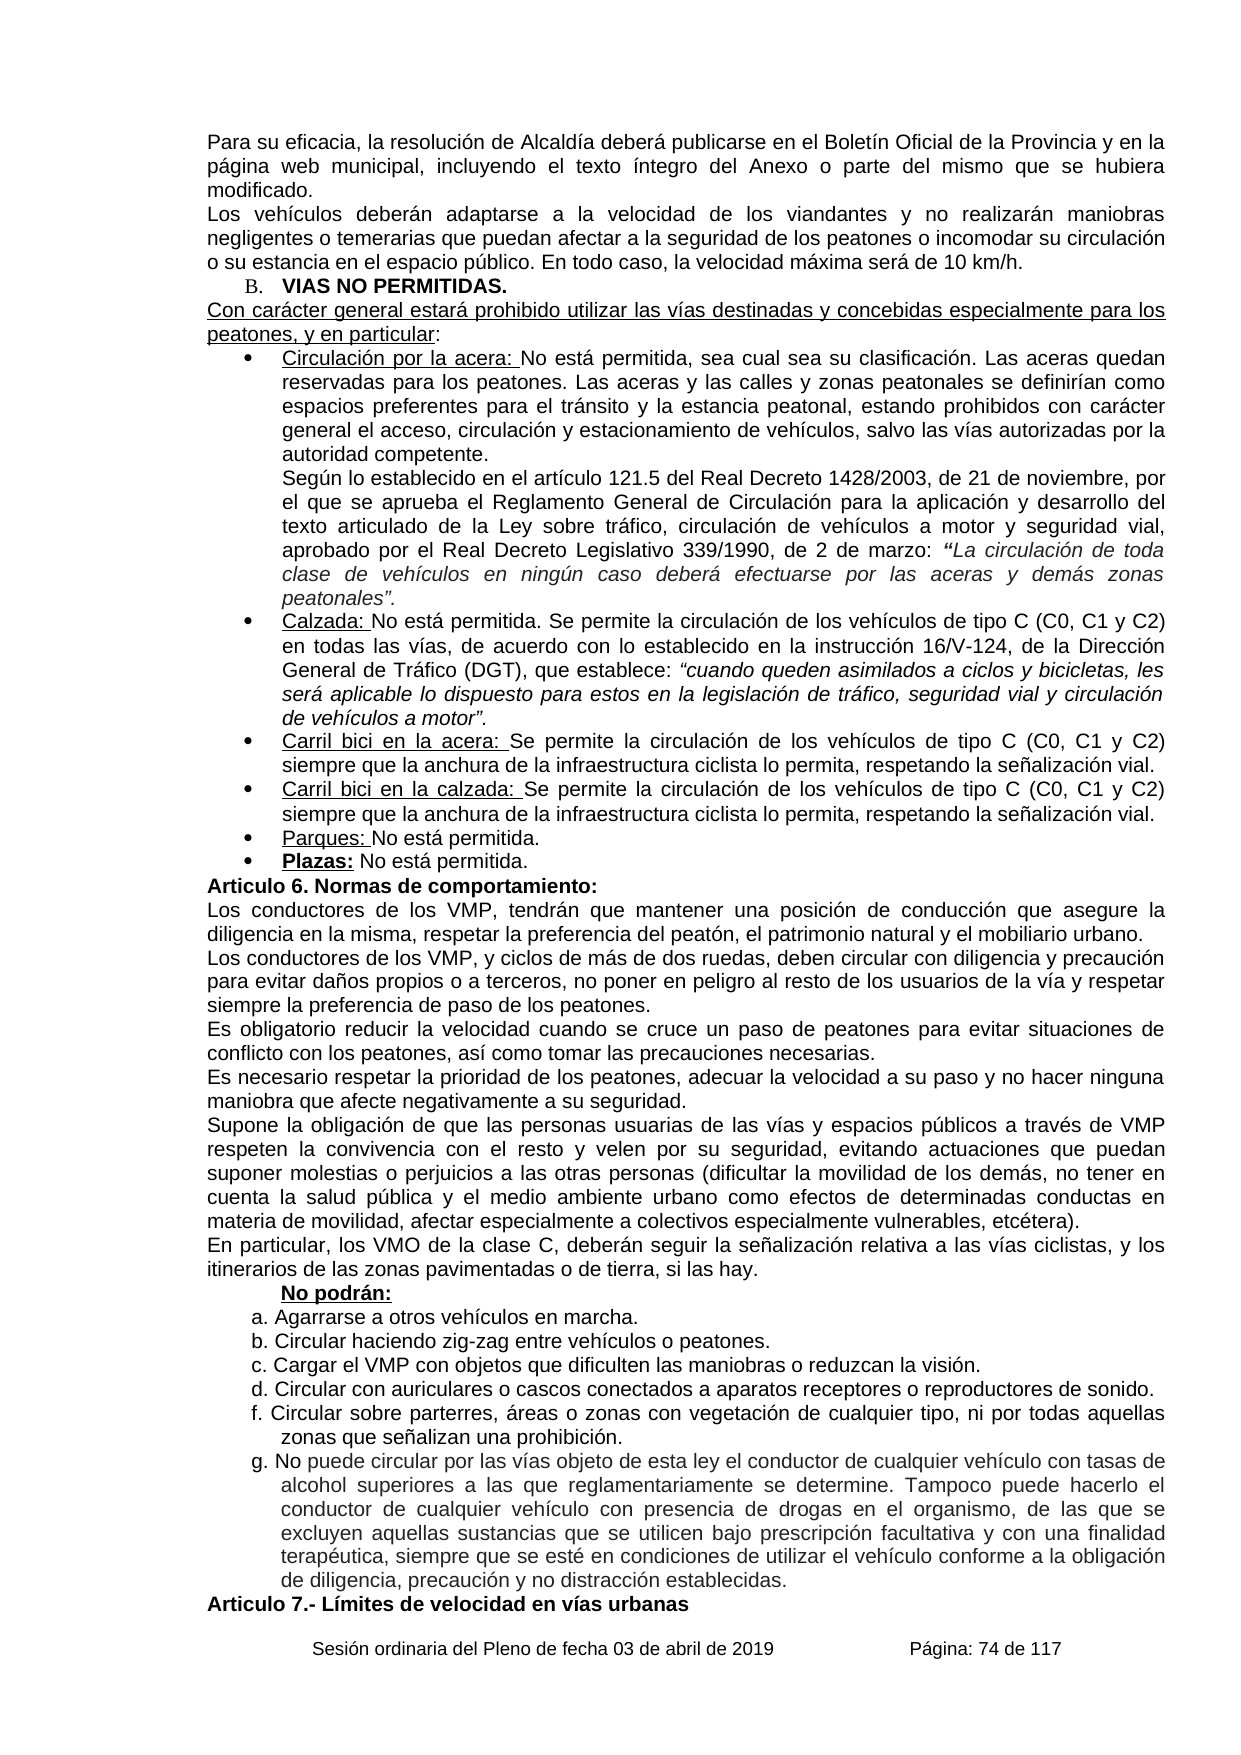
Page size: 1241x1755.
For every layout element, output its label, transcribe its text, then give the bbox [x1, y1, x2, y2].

text c. Cargar el VMP con objetos que dificulten las maniobras o reduzcan la visión. [251, 1353, 1167, 1377]
list Parques: No está permitida. [244, 825, 1167, 849]
text Es necesario respetar la prioridad de los peatones, adecuar la velocidad a su paso y no hacer ninguna maniobra que afecte negativamente a su seguridad. [207, 1065, 1167, 1113]
text Los conductores de los VMP, tendrán que mantener una posición de conducción que asegure la diligencia en la misma, respetar la preferencia del peatón, el patrimonio natural y el mobiliario urbano. [207, 897, 1167, 945]
text Con carácter general estará prohibido utilizar las vías destinadas y concebidas especialmente para los peatones, y en particular: [207, 298, 1167, 346]
text Articulo 6. Normas de comportamiento: [207, 873, 1167, 897]
text g. No puede circular por las vías objeto de esta ley el conductor de cualquier vehículo con tasas de alcohol superiores a las que reglamentariamente se determine. Tampoco puede hacerlo el conductor de cualquier vehículo con presencia de drogas en el organismo, de las que se excluyen aquellas sustancias que se utilicen bajo prescripción facultativa y con una finalidad terapéutica, siempre que se esté en condiciones de utilizar el vehículo conforme a la obligación de diligencia, precaución y no distracción establecidas. [251, 1448, 1167, 1592]
text Los conductores de los VMP, y ciclos de más de dos ruedas, deben circular con diligencia y precaución para evitar daños propios o a terceros, no poner en peligro al resto de los usuarios de la vía y respetar siempre la preferencia de paso de los peatones. [207, 945, 1167, 1017]
list Carril bici en la acera: Se permite la circulación de los vehículos de tipo C (C0, C1 y C2) siempre que la anchura de la infraestructura ciclista lo permita, respetando la señalización vial. [244, 729, 1167, 777]
list Circulación por la acera: No está permitida, sea cual sea su clasificación. Las aceras quedan reservadas para los peatones. Las aceras y las calles y zonas peatonales se definirían como espacios preferentes para el tránsito y la estancia peatonal, estando prohibidos con carácter general el acceso, circulación y estacionamiento de vehículos, salvo las vías autorizadas por la autoridad competente. [244, 346, 1167, 466]
text d. Circular con auriculares o cascos conectados a aparatos receptores o reproductores de sonido. [251, 1377, 1167, 1401]
text Es obligatorio reducir la velocidad cuando se cruce un paso de peatones para evitar situaciones de conflicto con los peatones, así como tomar las precauciones necesarias. [207, 1017, 1167, 1065]
text Los vehículos deberán adaptarse a la velocidad de los viandantes y no realizarán maniobras negligentes o temerarias que puedan afectar a la seguridad de los peatones o incomodar su circulación o su estancia en el espacio público. En todo caso, la velocidad máxima será de 10 km/h. [207, 202, 1167, 274]
list Plazas: No está permitida. [244, 849, 1167, 873]
text Según lo establecido en el artículo 121.5 del Real Decreto 1428/2003, de 21 de noviembre, por el que se aprueba el Reglamento General de Circulación para la aplicación y desarrollo del texto articulado de la Ley sobre tráfico, circulación de vehículos a motor y seguridad vial, aprobado por el Real Decreto Legislativo 339/1990, de 2 de marzo: “La circulación de toda clase de vehículos en ningún caso deberá efectuarse por las aceras y demás zonas peatonales”. [282, 466, 1167, 609]
list Carril bici en la calzada: Se permite la circulación de los vehículos de tipo C (C0, C1 y C2) siempre que la anchura de la infraestructura ciclista lo permita, respetando la señalización vial. [244, 777, 1167, 825]
text Supone la obligación de que las personas usuarias de las vías y espacios públicos a través de VMP respeten la convivencia con el resto y velen por su seguridad, evitando actuaciones que puedan suponer molestias o perjuicios a las otras personas (dificultar la movilidad de los demás, no tener en cuenta la salud pública y el medio ambiente urbano como efectos de determinadas conductas en materia de movilidad, afectar especialmente a colectivos especialmente vulnerables, etcétera). [207, 1113, 1167, 1233]
list Calzada: No está permitida. Se permite la circulación de los vehículos de tipo C (C0, C1 y C2) en todas las vías, de acuerdo con lo establecido en la instrucción 16/V-124, de la Dirección General de Tráfico (DGT), que establece: “cuando queden asimilados a ciclos y bicicletas, les será aplicable lo dispuesto para estos en la legislación de tráfico, seguridad vial y circulación de vehículos a motor”. [244, 609, 1167, 729]
text a. Agarrarse a otros vehículos en marcha. [251, 1305, 1167, 1329]
text f. Circular sobre parterres, áreas o zonas con vegetación de cualquier tipo, ni por todas aquellas zonas que señalizan una prohibición. [251, 1401, 1167, 1448]
list VIAS NO PERMITIDAS. [244, 274, 1167, 298]
text No podrán: [207, 1281, 1167, 1305]
text Articulo 7.- Límites de velocidad en vías urbanas [207, 1592, 1167, 1616]
text Para su eficacia, la resolución de Alcaldía deberá publicarse en el Boletín Oficial de la Provincia y en la página web municipal, incluyendo el texto íntegro del Anexo o parte del mismo que se hubiera modificado. [207, 130, 1167, 202]
text b. Circular haciendo zig-zag entre vehículos o peatones. [251, 1329, 1167, 1353]
text En particular, los VMO de la clase C, deberán seguir la señalización relativa a las vías ciclistas, y los itinerarios de las zonas pavimentadas o de tierra, si las hay. [207, 1233, 1167, 1281]
